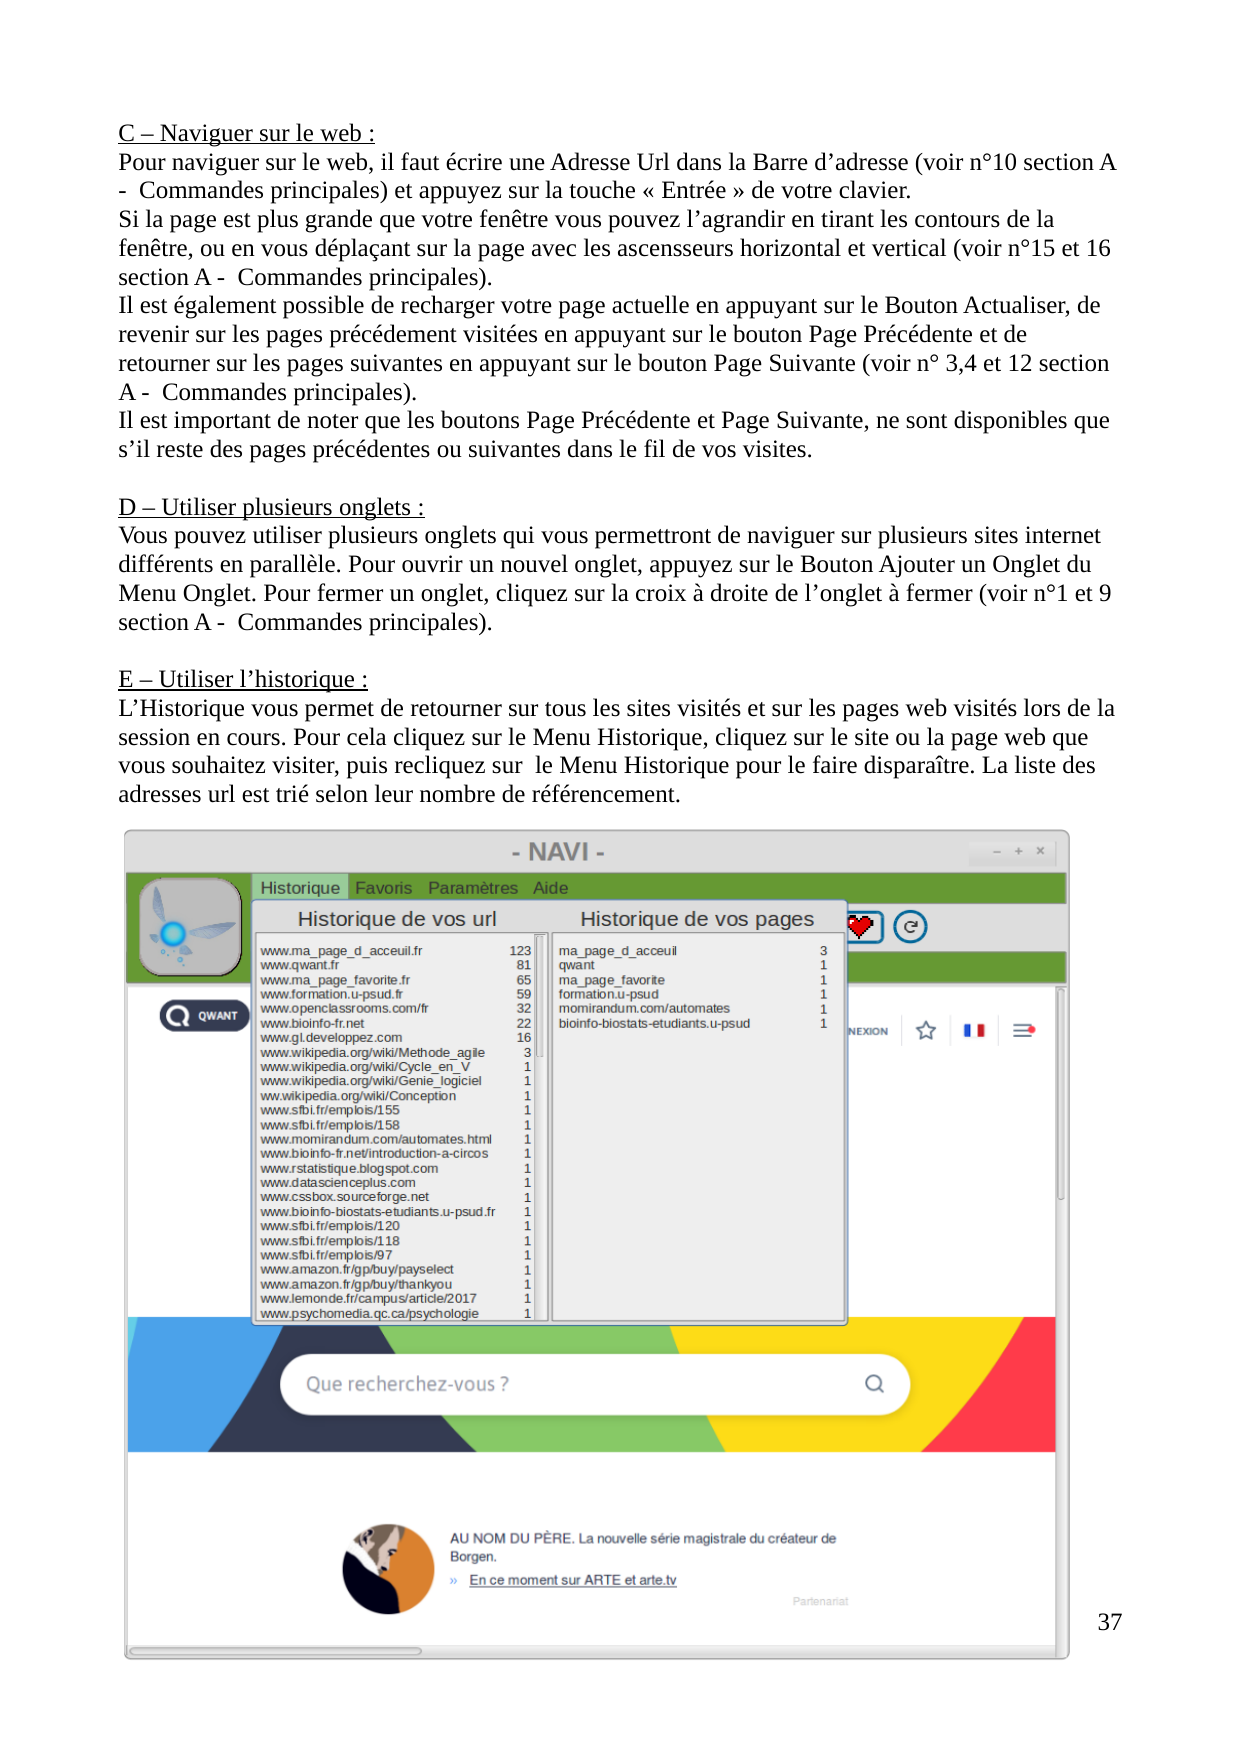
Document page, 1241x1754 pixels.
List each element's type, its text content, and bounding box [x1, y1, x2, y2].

text Vous pouvez utiliser plusieurs onglets qui vous permettront de naviguer sur plusieurs sites internet différents en parallèle. Pour ouvrir un nouvel onglet, appuyez sur le Bouton Ajouter un Onglet du Menu Onglet. Pour fermer un onglet, cliquez sur la croix à droite de l’onglet à fermer (voir n°1 et 9 section A - Commandes principales). [118, 521, 1122, 636]
text Il est important de noter que les boutons Page Précédente et Page Suivante, ne sont disponibles que s’il reste des pages précédentes ou suivantes dans le fil de vos visites. [118, 406, 1122, 463]
text Pour naviguer sur le web, il faut écrire une Adresse Url dans la Barre d’adresse (voir n°10 section A - Commandes principales) et appuyez sur la touche « Entrée » de votre clavier. [118, 147, 1122, 204]
picture [161, 825, 1083, 1669]
text E – Utiliser l’historique : [118, 664, 1122, 693]
text Il est également possible de recharger votre page actuelle en appuyant sur le Bouton Actualiser, de revenir sur les pages précédement visitées en appuyant sur le bouton Page Précédente et de retourner sur les pages suivantes en appuyant sur le bouton Page Suivante (voir n° 3,4 et 12 section A - Commandes principales). [118, 291, 1122, 406]
text C – Naviguer sur le web : [118, 118, 1122, 147]
text Si la page est plus grande que votre fenêtre vous pouvez l’agrandir en tirant les contours de la fenêtre, ou en vous déplaçant sur la page avec les ascensseurs horizontal et vertical (voir n°15 et 16 section A - Commandes principales). [118, 204, 1122, 291]
text D – Utiliser plusieurs onglets : [118, 492, 1122, 521]
text L’Historique vous permet de retourner sur tous les sites visités et sur les pages web visités lors de la session en cours. Pour cela cliquez sur le Menu Historique, cliquez sur le site ou la page web que vous souhaitez visiter, puis recliquez sur le Menu Historique pour le faire disparaître. La liste des adresses url est trié selon leur nombre de référencement. [118, 693, 1122, 808]
